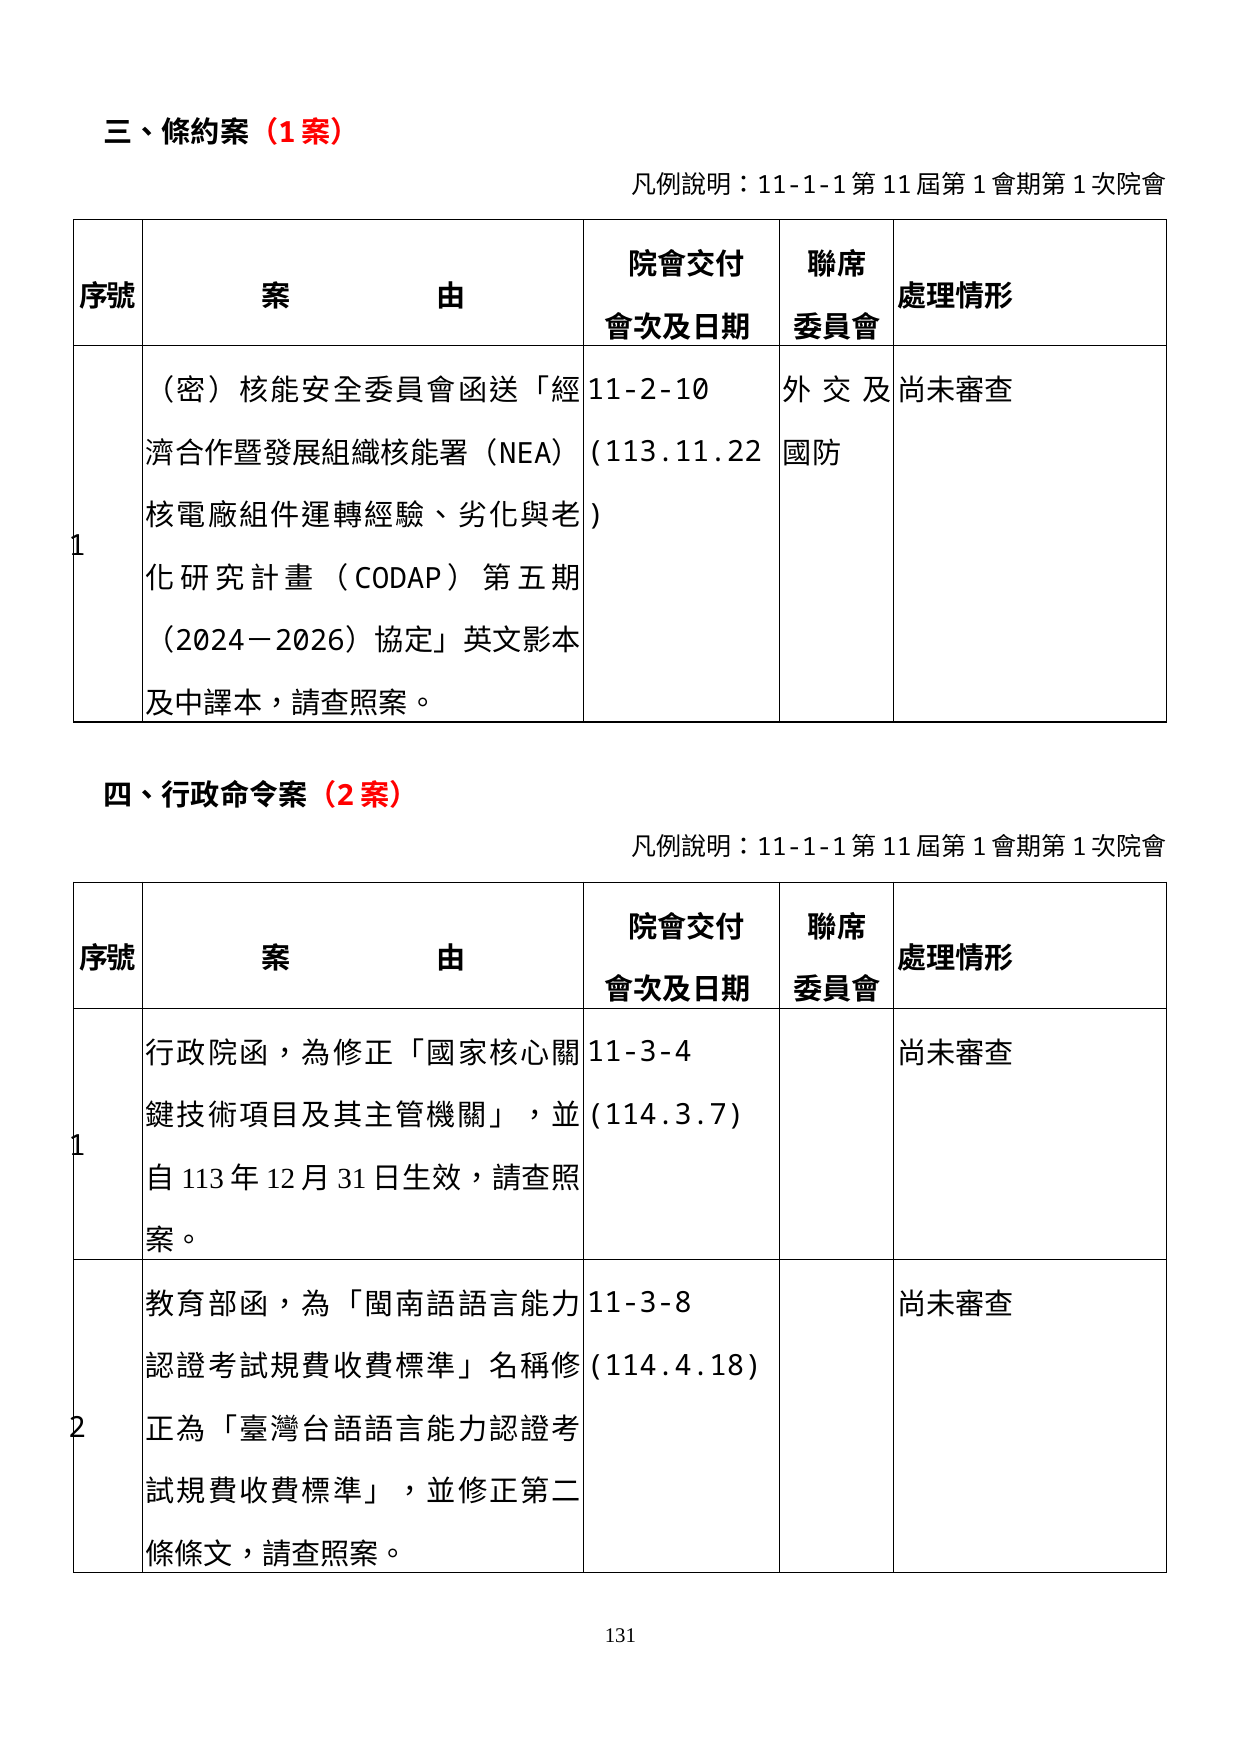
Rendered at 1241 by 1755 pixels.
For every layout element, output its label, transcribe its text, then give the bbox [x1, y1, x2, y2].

table_cell 11-3-8 (114.4.18) [584, 1260, 779, 1572]
table_cell （密）核能安全委員會函送「經濟合作暨發展組織核能署（NEA）核電廠組件運轉經驗、劣化與老化研究計畫（CODAP）第五期（2024－2026）協定」英文影本及中譯本，請查照案。 [143, 346, 583, 721]
text 四、行政命令案（2案） [74, 768, 1166, 814]
table_header 案 由 [143, 883, 583, 1008]
table_cell [74, 1260, 142, 1572]
table_header 案 由 [143, 220, 583, 345]
text 凡例說明：11-1-1第11屆第1會期第1次院會 [74, 164, 1166, 201]
table_cell 尚未審查 [894, 346, 1166, 721]
table_header 序號 [74, 220, 142, 345]
table_cell 教育部函，為「閩南語語言能力認證考試規費收費標準」名稱修正為「臺灣台語語言能力認證考試規費收費標準」，並修正第二條條文，請查照案。 [143, 1260, 583, 1572]
table_cell 11-2-10 (113.11.22) [584, 346, 779, 721]
table_header 院會交付 會次及日期 [584, 220, 779, 345]
table_header 院會交付 會次及日期 [584, 883, 779, 1008]
table_cell [74, 1009, 142, 1259]
table_cell [74, 346, 142, 721]
table_cell 11-3-4 (114.3.7) [584, 1009, 779, 1259]
table_header 聯席 委員會 [780, 883, 893, 1008]
table_cell 尚未審查 [894, 1009, 1166, 1259]
table_header 序號 [74, 883, 142, 1008]
table_header 聯席 委員會 [780, 220, 893, 345]
table_cell 尚未審查 [894, 1260, 1166, 1572]
table_cell [780, 1009, 893, 1259]
text 凡例說明：11-1-1第11屆第1會期第1次院會 [74, 827, 1166, 863]
table_header 處理情形 [894, 220, 1166, 345]
table_cell [74, 1418, 80, 1430]
table_cell [780, 1260, 893, 1572]
table_header 處理情形 [894, 883, 1166, 1008]
table_cell 外交及國防 [780, 346, 893, 721]
text 三、條約案（1案） [74, 106, 1166, 152]
table_cell 行政院函，為修正「國家核心關鍵技術項目及其主管機關」，並自113年12月31日生效，請查照案。 [143, 1009, 583, 1259]
